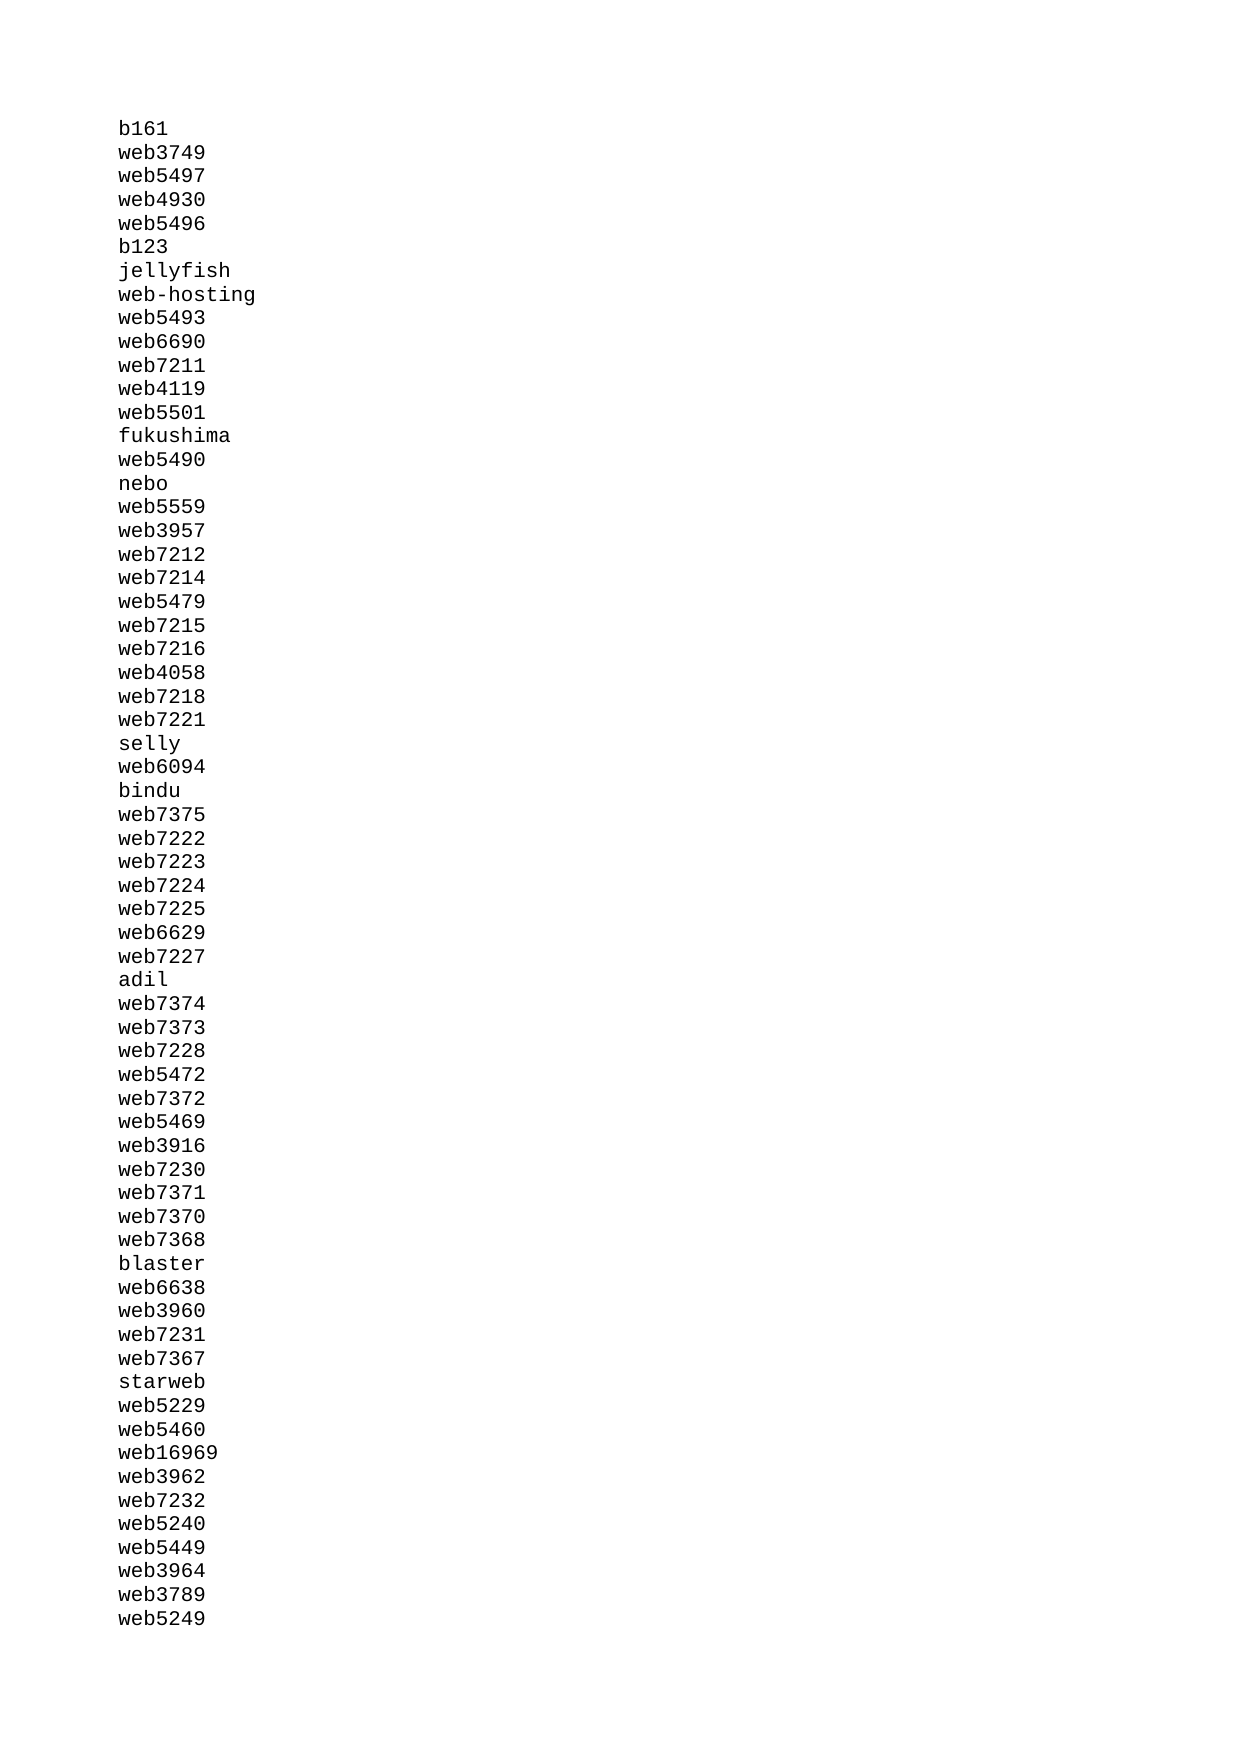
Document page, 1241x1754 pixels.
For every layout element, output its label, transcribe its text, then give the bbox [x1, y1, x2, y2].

text blaster [118, 1253, 1122, 1277]
text web7375 [118, 804, 1122, 827]
text web7225 [118, 898, 1122, 922]
text web4119 [118, 378, 1122, 402]
text nebo [118, 473, 1122, 496]
text web7228 [118, 1040, 1122, 1064]
text starweb [118, 1371, 1122, 1395]
text web5559 [118, 496, 1122, 520]
text web7218 [118, 686, 1122, 709]
text web3964 [118, 1561, 1122, 1584]
text web4930 [118, 189, 1122, 213]
text web7223 [118, 851, 1122, 875]
text b123 [118, 236, 1122, 260]
text web5496 [118, 213, 1122, 236]
text web7212 [118, 544, 1122, 567]
text web4058 [118, 662, 1122, 686]
text web16969 [118, 1442, 1122, 1466]
text web5479 [118, 591, 1122, 615]
text jellyfish [118, 260, 1122, 284]
text web5493 [118, 307, 1122, 331]
text web7371 [118, 1182, 1122, 1206]
text web7222 [118, 827, 1122, 851]
text adil [118, 969, 1122, 993]
text web7231 [118, 1324, 1122, 1348]
text web7368 [118, 1229, 1122, 1253]
text fukushima [118, 426, 1122, 449]
text web3957 [118, 520, 1122, 544]
text web7373 [118, 1017, 1122, 1040]
text web7370 [118, 1206, 1122, 1229]
text web6094 [118, 757, 1122, 780]
text web5469 [118, 1111, 1122, 1135]
text bindu [118, 780, 1122, 804]
text web6690 [118, 331, 1122, 354]
text web7224 [118, 875, 1122, 898]
text web7214 [118, 567, 1122, 591]
text web7215 [118, 615, 1122, 638]
text web3789 [118, 1584, 1122, 1608]
text web7216 [118, 638, 1122, 662]
text web3916 [118, 1135, 1122, 1158]
text web-hosting [118, 284, 1122, 307]
text web6629 [118, 922, 1122, 946]
text selly [118, 733, 1122, 757]
text web7232 [118, 1489, 1122, 1513]
text web7230 [118, 1158, 1122, 1182]
text web5497 [118, 165, 1122, 189]
text web3749 [118, 142, 1122, 165]
text web3960 [118, 1300, 1122, 1324]
text web7374 [118, 993, 1122, 1017]
text web5472 [118, 1064, 1122, 1088]
text web7221 [118, 709, 1122, 733]
text web7372 [118, 1088, 1122, 1111]
text web7367 [118, 1348, 1122, 1371]
text web5501 [118, 402, 1122, 426]
text web5229 [118, 1395, 1122, 1419]
text web5240 [118, 1513, 1122, 1537]
text web7211 [118, 354, 1122, 378]
text web3962 [118, 1466, 1122, 1489]
text web5460 [118, 1419, 1122, 1442]
text b161 [118, 118, 1122, 142]
text web7227 [118, 946, 1122, 969]
text web5249 [118, 1608, 1122, 1631]
text web6638 [118, 1277, 1122, 1300]
text web5449 [118, 1537, 1122, 1561]
text web5490 [118, 449, 1122, 473]
